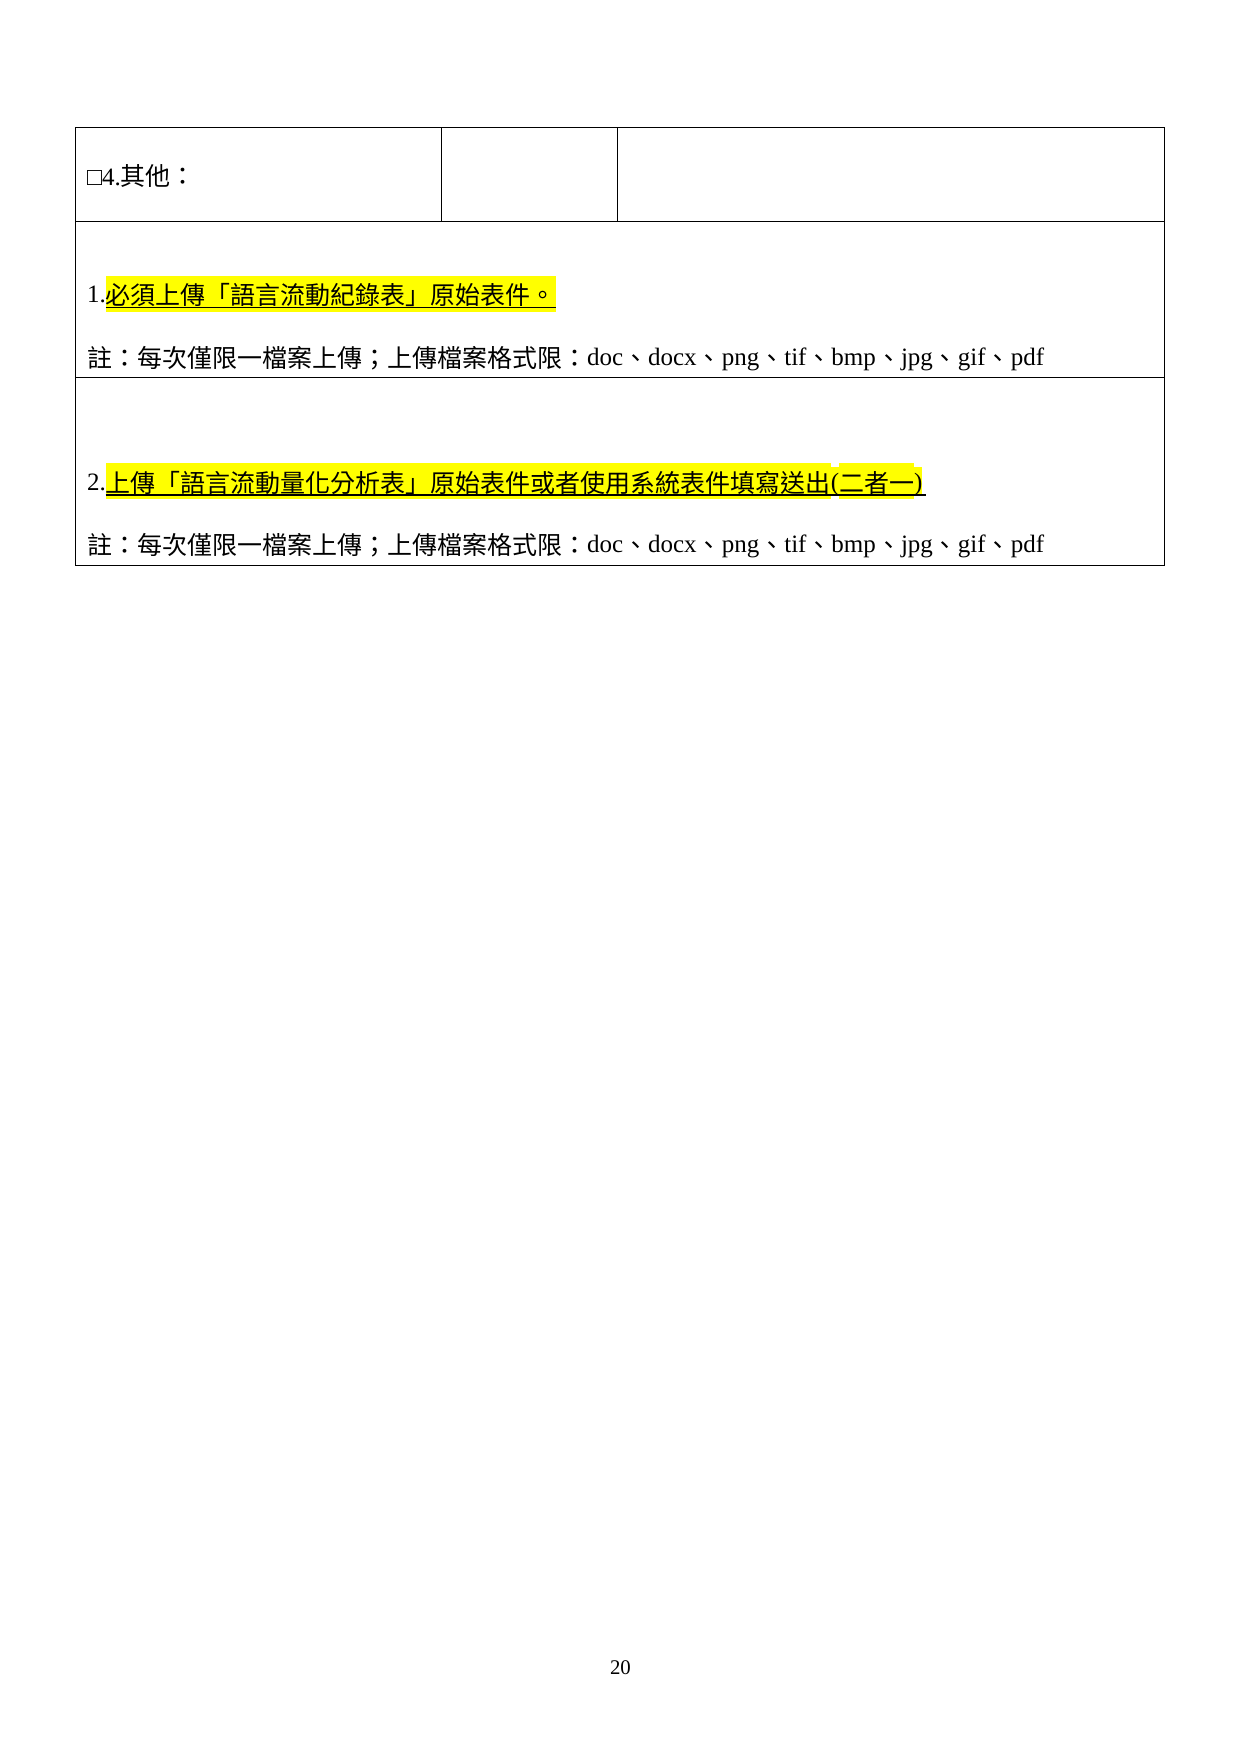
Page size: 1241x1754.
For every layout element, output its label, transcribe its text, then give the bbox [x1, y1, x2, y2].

table_cell □4.其他： [76, 128, 441, 221]
table_cell 1.必須上傳「語言流動紀錄表」原始表件。 註：每次僅限一檔案上傳；上傳檔案格式限：doc、docx、png、tif、bmp、jpg、gif、pdf [76, 222, 1164, 377]
table_cell 2.上傳「語言流動量化分析表」原始表件或者使用系統表件填寫送出(二者一) 註：每次僅限一檔案上傳；上傳檔案格式限：doc、docx、png、tif、bmp、jpg、gif、pdf [76, 378, 1164, 564]
table_cell [618, 128, 1164, 221]
table_cell [442, 128, 617, 221]
